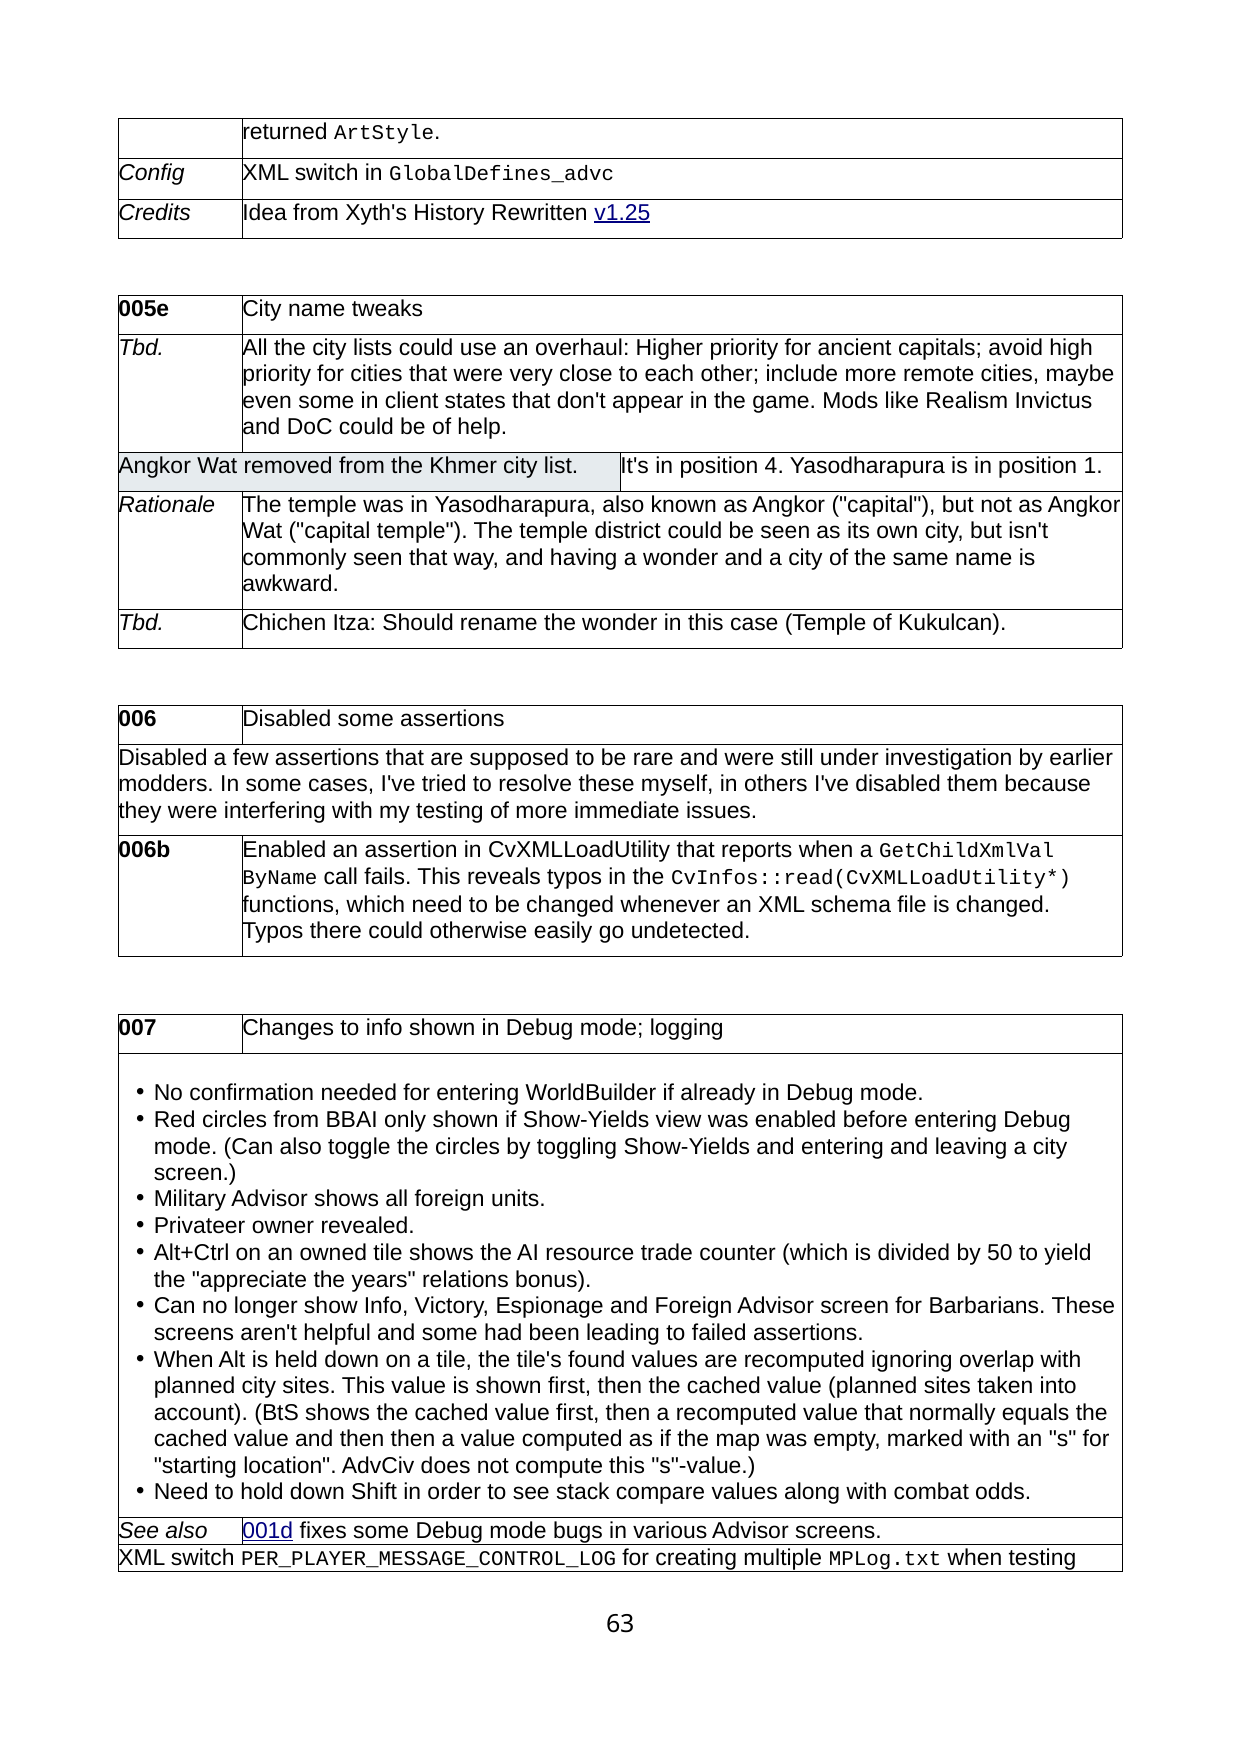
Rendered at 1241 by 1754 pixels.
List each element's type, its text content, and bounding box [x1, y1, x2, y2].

table_cell returned ArtStyle. [243, 119, 1122, 158]
table_cell XML switch PER_PLAYER_MESSAGE_CONTROL_LOG for creating multiple MPLog.txt when testing [119, 1545, 1122, 1571]
table_cell Chichen Itza: Should rename the wonder in this case (Temple of Kukulcan). [243, 610, 1122, 647]
table_cell Rationale [119, 492, 242, 608]
table_cell Enabled an assertion in CvXMLLoadUtility that reports when a GetChildXmlVal ByName call fails. This reveals typos in the CvInfos::read(CvXMLLoadUtility*) functions, which need to be changed whenever an XML schema file is changed. Typos there could otherwise easily go undetected. [243, 836, 1122, 956]
table_cell Credits [119, 200, 242, 237]
table_cell Tbd. [119, 610, 242, 647]
table_cell See also [119, 1518, 242, 1544]
table_cell Tbd. [119, 335, 242, 452]
table_cell Config [119, 159, 242, 198]
table_cell No confirmation needed for entering WorldBuilder if already in Debug mode. Red circles from BBAI only shown if Show-Yields view was enabled before entering Debug mode. (Can also toggle the circles by toggling Show-Yields and entering and leaving a city screen.) Military Advisor shows all foreign units. Privateer owner revealed. Alt+Ctrl on an owned tile shows the AI resource trade counter (which is divided by 50 to yield the "appreciate the years" relations bonus). Can no longer show Info, Victory, Espionage and Foreign Advisor screen for Barbarians. These screens aren't helpful and some had been leading to failed assertions. When Alt is held down on a tile, the tile's found values are recomputed ignoring overlap with planned city sites. This value is shown first, then the cached value (planned sites taken into account). (BtS shows the cached value first, then a recomputed value that normally equals the cached value and then then a value computed as if the map was empty, marked with an "s" for "starting location". AdvCiv does not compute this "s"-value.) Need to hold down Shift in order to see stack compare values along with combat odds. [119, 1054, 1122, 1517]
table_cell Idea from Xyth's History Rewritten v1.25 [243, 200, 1122, 237]
table_header Changes to info shown in Debug mode; logging [243, 1015, 1122, 1052]
table_cell All the city lists could use an overhaul: Higher priority for ancient capitals; avoid high priority for cities that were very close to each other; include more remote cities, maybe even some in client states that don't appear in the game. Mods like Realism Invictus and DoC could be of help. [243, 335, 1122, 452]
table_cell [119, 119, 242, 158]
table_cell 006b [119, 836, 242, 956]
table_cell It's in position 4. Yasodharapura is in position 1. [621, 453, 1122, 491]
table_cell Disabled a few assertions that are supposed to be rare and were still under investigation by earlier modders. In some cases, I've tried to resolve these myself, in others I've disabled them because they were interfering with my testing of more immediate issues. [119, 745, 1122, 835]
table_header 005e [119, 296, 242, 334]
table_header City name tweaks [243, 296, 1122, 334]
table_header 007 [119, 1015, 242, 1052]
table_cell XML switch in GlobalDefines_advc [243, 159, 1122, 198]
table_cell The temple was in Yasodharapura, also known as Angkor ("capital"), but not as Angkor Wat ("capital temple"). The temple district could be seen as its own city, but isn't commonly seen that way, and having a wonder and a city of the same name is awkward. [243, 492, 1122, 608]
table_cell 001d fixes some Debug mode bugs in various Advisor screens. [243, 1518, 1122, 1544]
table_cell Angkor Wat removed from the Khmer city list. [119, 453, 620, 491]
table_header 006 [119, 706, 242, 744]
table_header Disabled some assertions [243, 706, 1122, 744]
